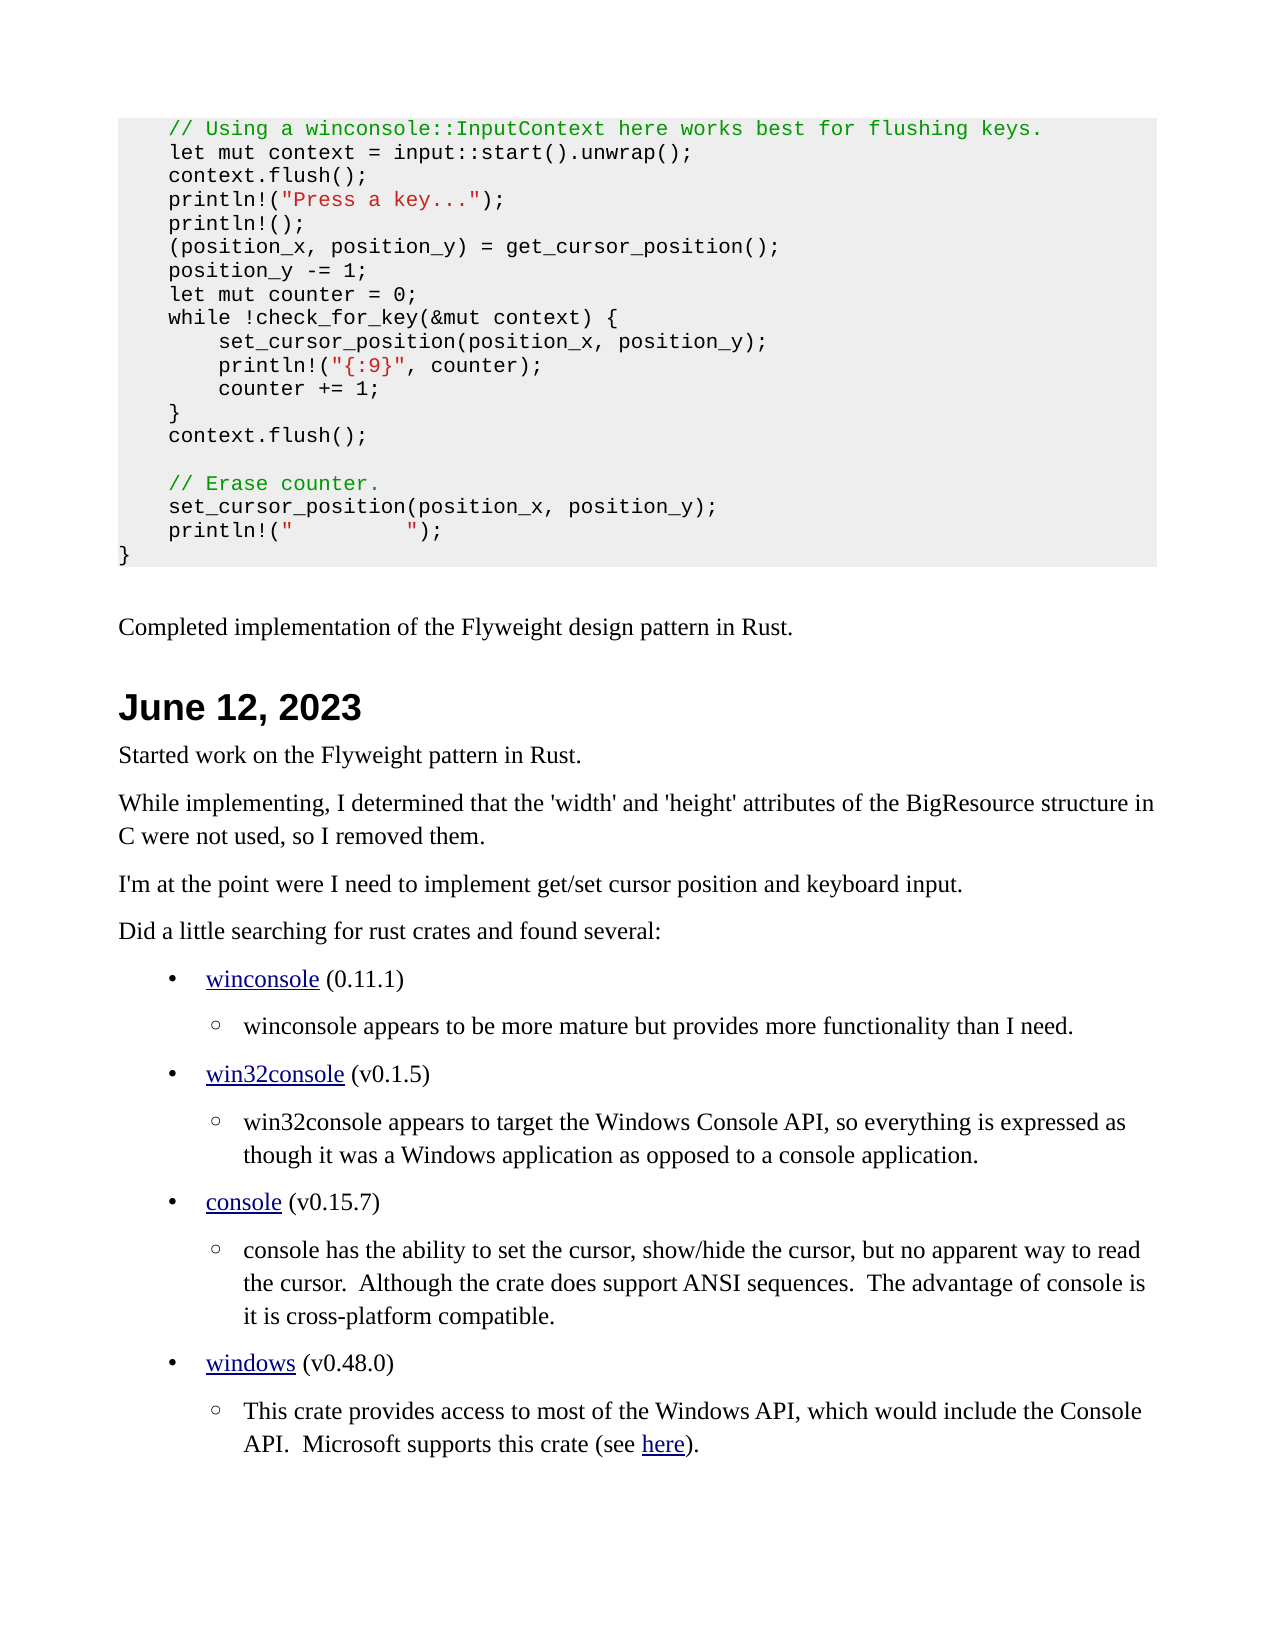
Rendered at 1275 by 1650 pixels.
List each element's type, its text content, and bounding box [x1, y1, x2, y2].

text } [118, 402, 1157, 426]
text position_y -= 1; [118, 260, 1157, 284]
list win32console appears to target the Windows Console API, so everything is expressed as though it was a Windows application as opposed to a console application. [206, 1107, 1157, 1168]
subtitle June 12, 2023 [118, 685, 1157, 728]
list winconsole (0.11.1) [168, 964, 1157, 993]
list This crate provides access to most of the Windows API, which would include the Console API. Microsoft supports this crate (see here). [206, 1396, 1157, 1458]
text println!(" "); [118, 520, 1157, 544]
text println!("Press a key..."); [118, 189, 1157, 213]
text } [118, 544, 1157, 567]
list winconsole appears to be more mature but provides more functionality than I need. [206, 1011, 1157, 1040]
text context.flush(); [118, 426, 1157, 449]
text (position_x, position_y) = get_cursor_position(); [118, 236, 1157, 260]
list console has the ability to set the cursor, show/hide the cursor, but no apparent way to read the cursor. Although the crate does support ANSI sequences. The advantage of console is it is cross-platform compatible. [206, 1235, 1157, 1330]
text Started work on the Flyweight pattern in Rust. [118, 740, 1157, 769]
text counter += 1; [118, 378, 1157, 402]
text While implementing, I determined that the 'width' and 'height' attributes of the BigResource structure in C were not used, so I removed them. [118, 788, 1157, 850]
text set_cursor_position(position_x, position_y); [118, 496, 1157, 520]
list windows (v0.48.0) [168, 1348, 1157, 1377]
text set_cursor_position(position_x, position_y); [118, 331, 1157, 354]
text // Using a winconsole::InputContext here works best for flushing keys. [118, 118, 1157, 142]
text let mut context = input::start().unwrap(); [118, 142, 1157, 165]
text println!("{:9}", counter); [118, 354, 1157, 378]
text Completed implementation of the Flyweight design pattern in Rust. [118, 612, 1157, 641]
text println!(); [118, 213, 1157, 236]
text context.flush(); [118, 165, 1157, 189]
text // Erase counter. [118, 473, 1157, 496]
text while !check_for_key(&mut context) { [118, 307, 1157, 331]
text let mut counter = 0; [118, 284, 1157, 307]
list console (v0.15.7) [168, 1187, 1157, 1216]
text I'm at the point were I need to implement get/set cursor position and keyboard input. [118, 869, 1157, 897]
list win32console (v0.1.5) [168, 1059, 1157, 1088]
text Did a little searching for rust crates and found several: [118, 916, 1157, 945]
